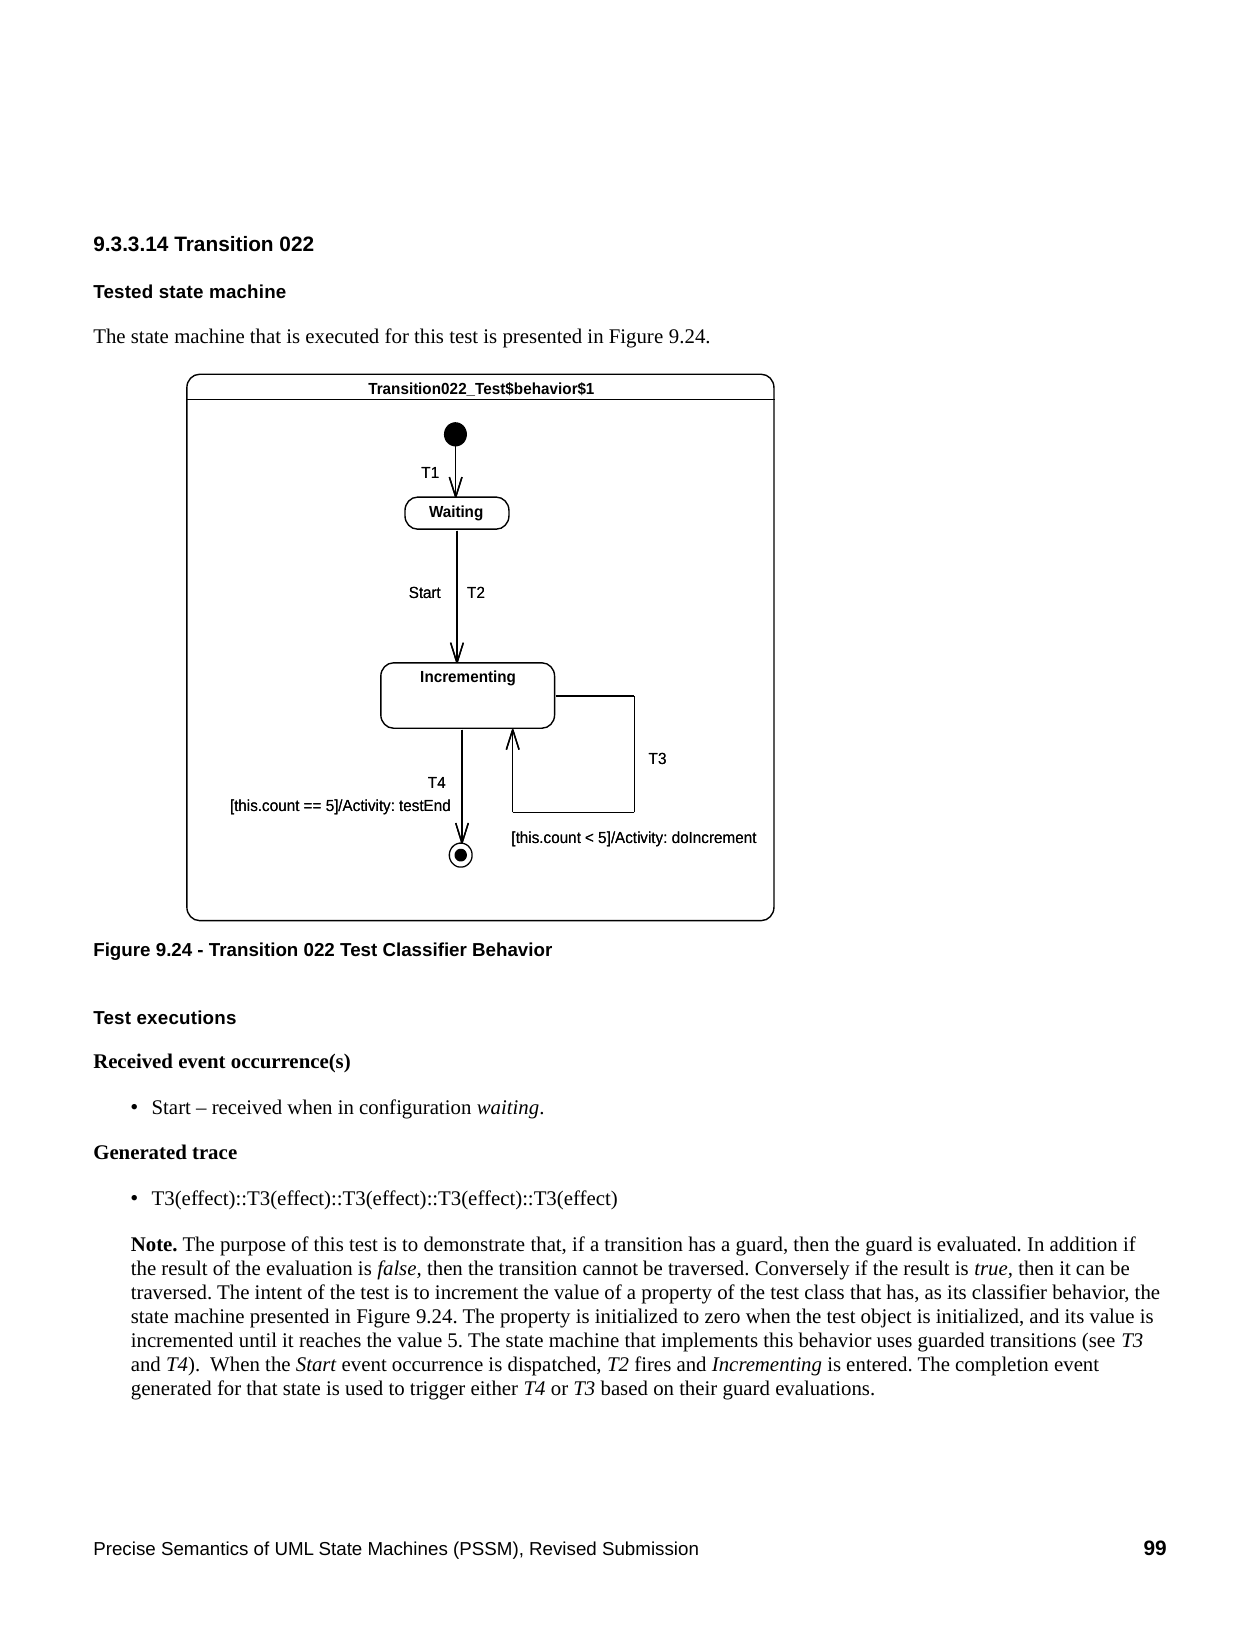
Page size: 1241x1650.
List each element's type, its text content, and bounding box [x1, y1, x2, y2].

text Figure 9.24 - Transition 022 Test Classifier Behavior [93, 360, 869, 961]
text Received event occurrence(s) [93, 1049, 1164, 1073]
text The state machine that is executed for this test is presented in Figure 9.24. [93, 324, 1164, 982]
text Note. The purpose of this test is to demonstrate that, if a transition has a guard, then the guard is evaluated. In addition if the result of the evaluation is false, then the transition cannot be traversed. Conversely if the result is true, then it can be traversed. The intent of the test is to increment the value of a property of the test class that has, as its classifier behavior, the state machine presented in Figure 9.24. The property is initialized to zero when the test object is initialized, and its value is incremented until it reaches the value 5. The state machine that implements this behavior uses guarded transitions (see T3 and T4). When the Start event occurrence is dispatched, T2 fires and Incrementing is entered. The completion event generated for that state is used to trigger either T4 or T3 based on their guard evaluations. [131, 1231, 1164, 1400]
subtitle Tested state machine [93, 281, 1164, 303]
subtitle Test executions [93, 1007, 1164, 1028]
list Start – received when in configuration waiting. [131, 1094, 1164, 1119]
text Generated trace [93, 1140, 1164, 1164]
subtitle Transition 022 [93, 231, 1164, 256]
list T3(effect)::T3(effect)::T3(effect)::T3(effect)::T3(effect) [131, 1185, 1164, 1210]
